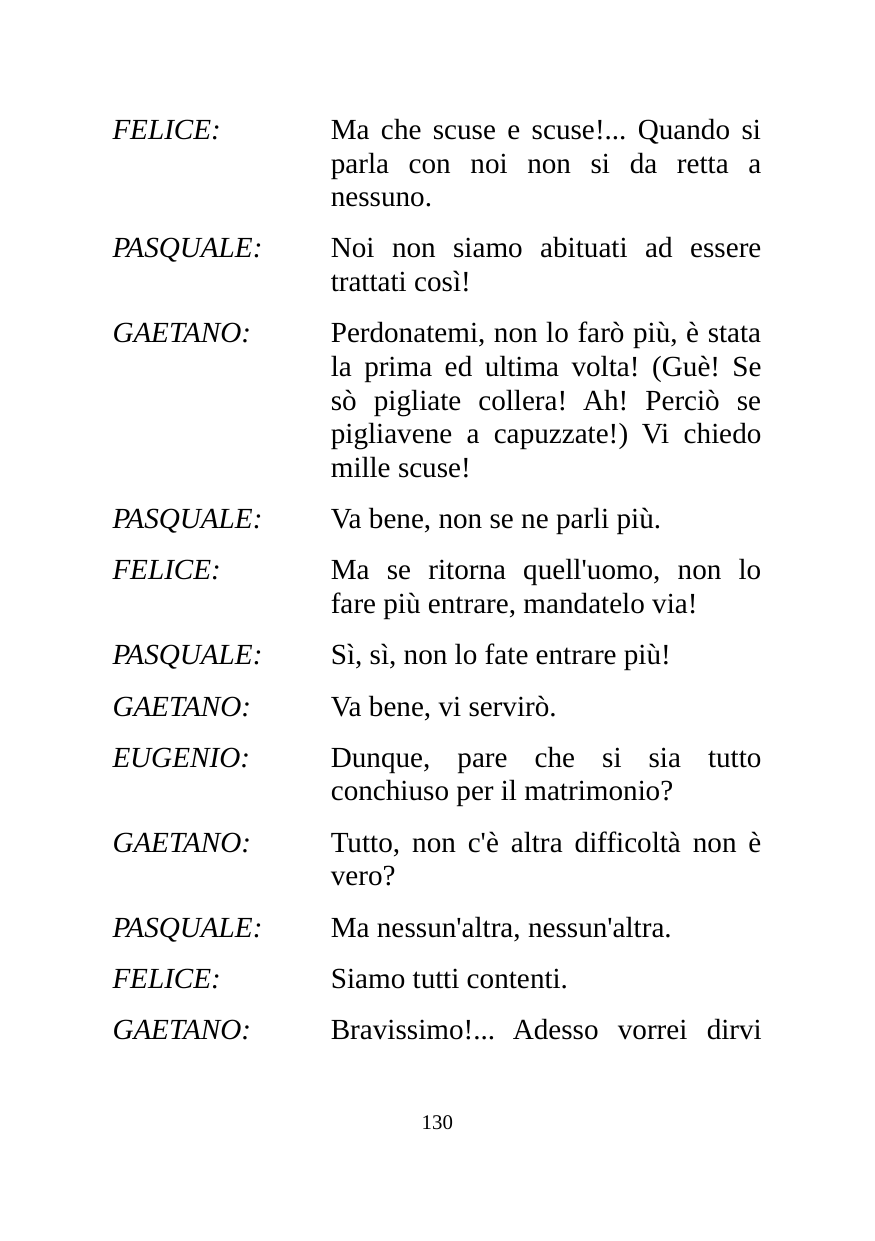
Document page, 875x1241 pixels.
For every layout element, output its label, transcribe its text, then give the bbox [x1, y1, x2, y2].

table_cell PASQUALE: [106, 495, 325, 546]
table_cell Bravissimo!... Adesso vorrei dirvi [325, 1007, 768, 1058]
table_cell Va bene, vi servirò. [325, 683, 768, 734]
table_cell FELICE: [106, 546, 325, 631]
table_cell PASQUALE: [106, 904, 325, 955]
table_cell FELICE: [106, 955, 325, 1007]
table_cell Sì, sì, non lo fate entrare più! [325, 631, 768, 683]
table_cell FELICE: [106, 106, 325, 225]
table_cell PASQUALE: [106, 631, 325, 683]
table_cell Ma che scuse e scuse!... Quando si parla con noi non si da retta a nessuno. [325, 106, 768, 225]
table_cell EUGENIO: [106, 734, 325, 819]
table_cell GAETANO: [106, 683, 325, 734]
table_cell Siamo tutti contenti. [325, 955, 768, 1007]
table_cell Noi non siamo abituati ad essere trattati così! [325, 225, 768, 309]
table_cell Perdonatemi, non lo farò più, è stata la prima ed ultima volta! (Guè! Se sò pigliate collera! Ah! Perciò se pigliavene a capuzzate!) Vi chiedo mille scuse! [325, 310, 768, 495]
table_cell GAETANO: [106, 310, 325, 495]
table_cell GAETANO: [106, 1007, 325, 1058]
table_cell Dunque, pare che si sia tutto conchiuso per il matrimonio? [325, 734, 768, 819]
table_cell Tutto, non c'è altra difficoltà non è vero? [325, 819, 768, 904]
table_cell Ma nessun'altra, nessun'altra. [325, 904, 768, 955]
table_cell PASQUALE: [106, 225, 325, 309]
table_cell GAETANO: [106, 819, 325, 904]
table_cell Va bene, non se ne parli più. [325, 495, 768, 546]
table_cell Ma se ritorna quell'uomo, non lo fare più entrare, mandatelo via! [325, 546, 768, 631]
